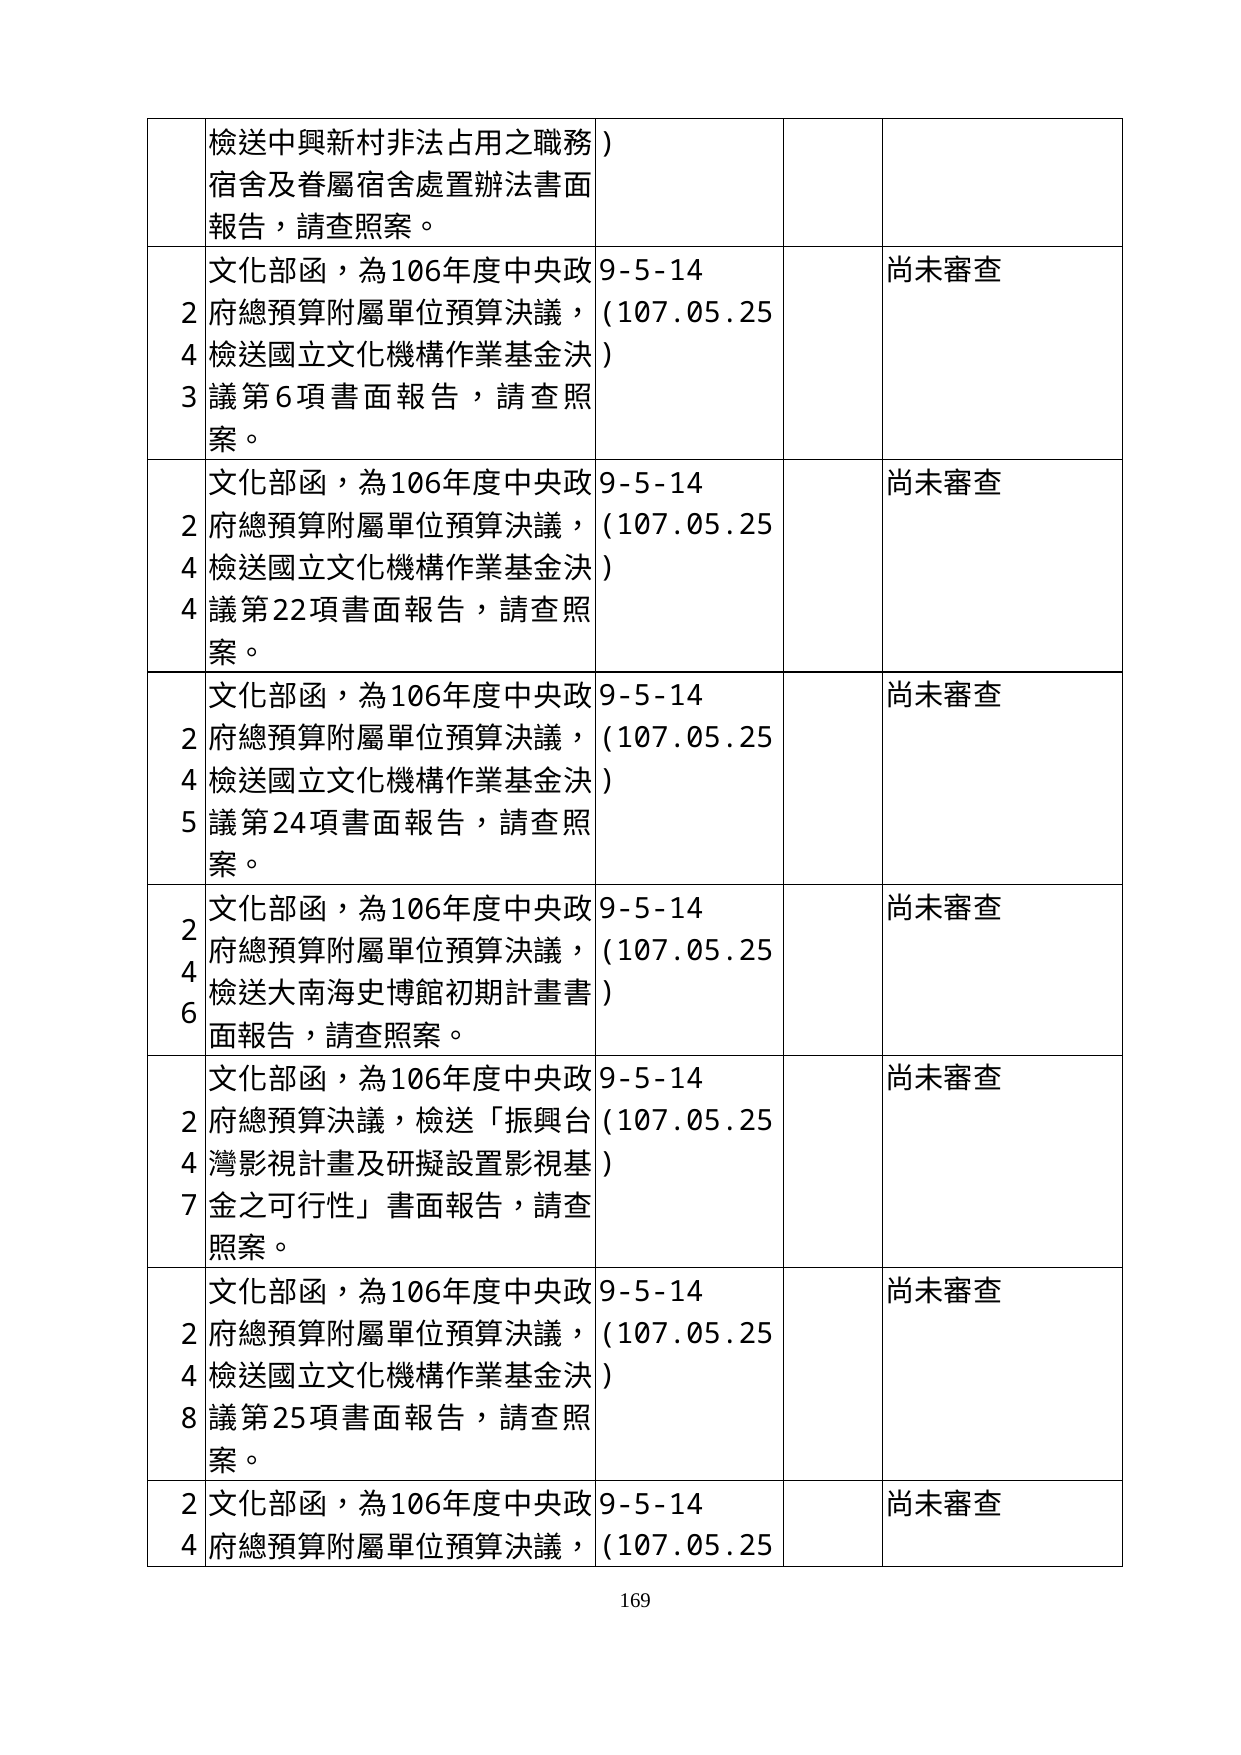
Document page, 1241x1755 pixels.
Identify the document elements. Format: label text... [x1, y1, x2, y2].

table_cell [883, 119, 1122, 246]
table_cell 尚未審查 [883, 1268, 1122, 1480]
table_cell 文化部函，為106年度中央政府總預算附屬單位預算決議，檢送國立文化機構作業基金決議第24項書面報告，請查照案。 [206, 673, 595, 884]
table_cell 尚未審查 [883, 885, 1122, 1054]
table_cell [148, 119, 205, 246]
table_cell 9-5-14 (107.05.25 [596, 1481, 783, 1566]
table_cell 尚未審查 [883, 247, 1122, 459]
table_cell [784, 247, 882, 459]
table_cell [148, 1268, 205, 1480]
table_cell [148, 1481, 205, 1566]
table_cell [784, 1481, 882, 1566]
table_cell [784, 1268, 882, 1480]
table_cell [148, 885, 205, 1054]
table_cell 尚未審查 [883, 673, 1122, 884]
table_cell [784, 460, 882, 671]
table_cell 尚未審查 [883, 1056, 1122, 1267]
table_cell 9-5-14 (107.05.25) [596, 460, 783, 671]
table_cell [148, 460, 205, 671]
table_cell [148, 1056, 205, 1267]
table_cell [148, 673, 205, 884]
table_cell 9-5-14 (107.05.25) [596, 885, 783, 1054]
table_cell 文化部函，為106年度中央政府總預算附屬單位預算決議，檢送大南海史博館初期計畫書面報告，請查照案。 [206, 885, 595, 1054]
table_cell 檢送中興新村非法占用之職務宿舍及眷屬宿舍處置辦法書面報告，請查照案。 [206, 119, 595, 246]
table_cell 文化部函，為106年度中央政府總預算附屬單位預算決議，檢送國立文化機構作業基金決議第22項書面報告，請查照案。 [206, 460, 595, 671]
table_cell 9-5-14 (107.05.25) [596, 673, 783, 884]
table_cell 文化部函，為106年度中央政府總預算決議，檢送「振興台灣影視計畫及研擬設置影視基金之可行性」書面報告，請查照案。 [206, 1056, 595, 1267]
table_cell [148, 247, 205, 459]
table_cell 文化部函，為106年度中央政府總預算附屬單位預算決議， [206, 1481, 595, 1566]
table_cell 尚未審查 [883, 460, 1122, 671]
table_cell [784, 1056, 882, 1267]
table_cell 尚未審查 [883, 1481, 1122, 1566]
table_cell ) [596, 119, 783, 246]
table_cell 文化部函，為106年度中央政府總預算附屬單位預算決議，檢送國立文化機構作業基金決議第25項書面報告，請查照案。 [206, 1268, 595, 1480]
table_cell 文化部函，為106年度中央政府總預算附屬單位預算決議，檢送國立文化機構作業基金決議第6項書面報告，請查照案。 [206, 247, 595, 459]
table_cell [784, 119, 882, 246]
table_cell 9-5-14 (107.05.25) [596, 1268, 783, 1480]
table_cell [784, 885, 882, 1054]
table_cell 9-5-14 (107.05.25) [596, 1056, 783, 1267]
table_cell 9-5-14 (107.05.25) [596, 247, 783, 459]
table_cell [784, 673, 882, 884]
